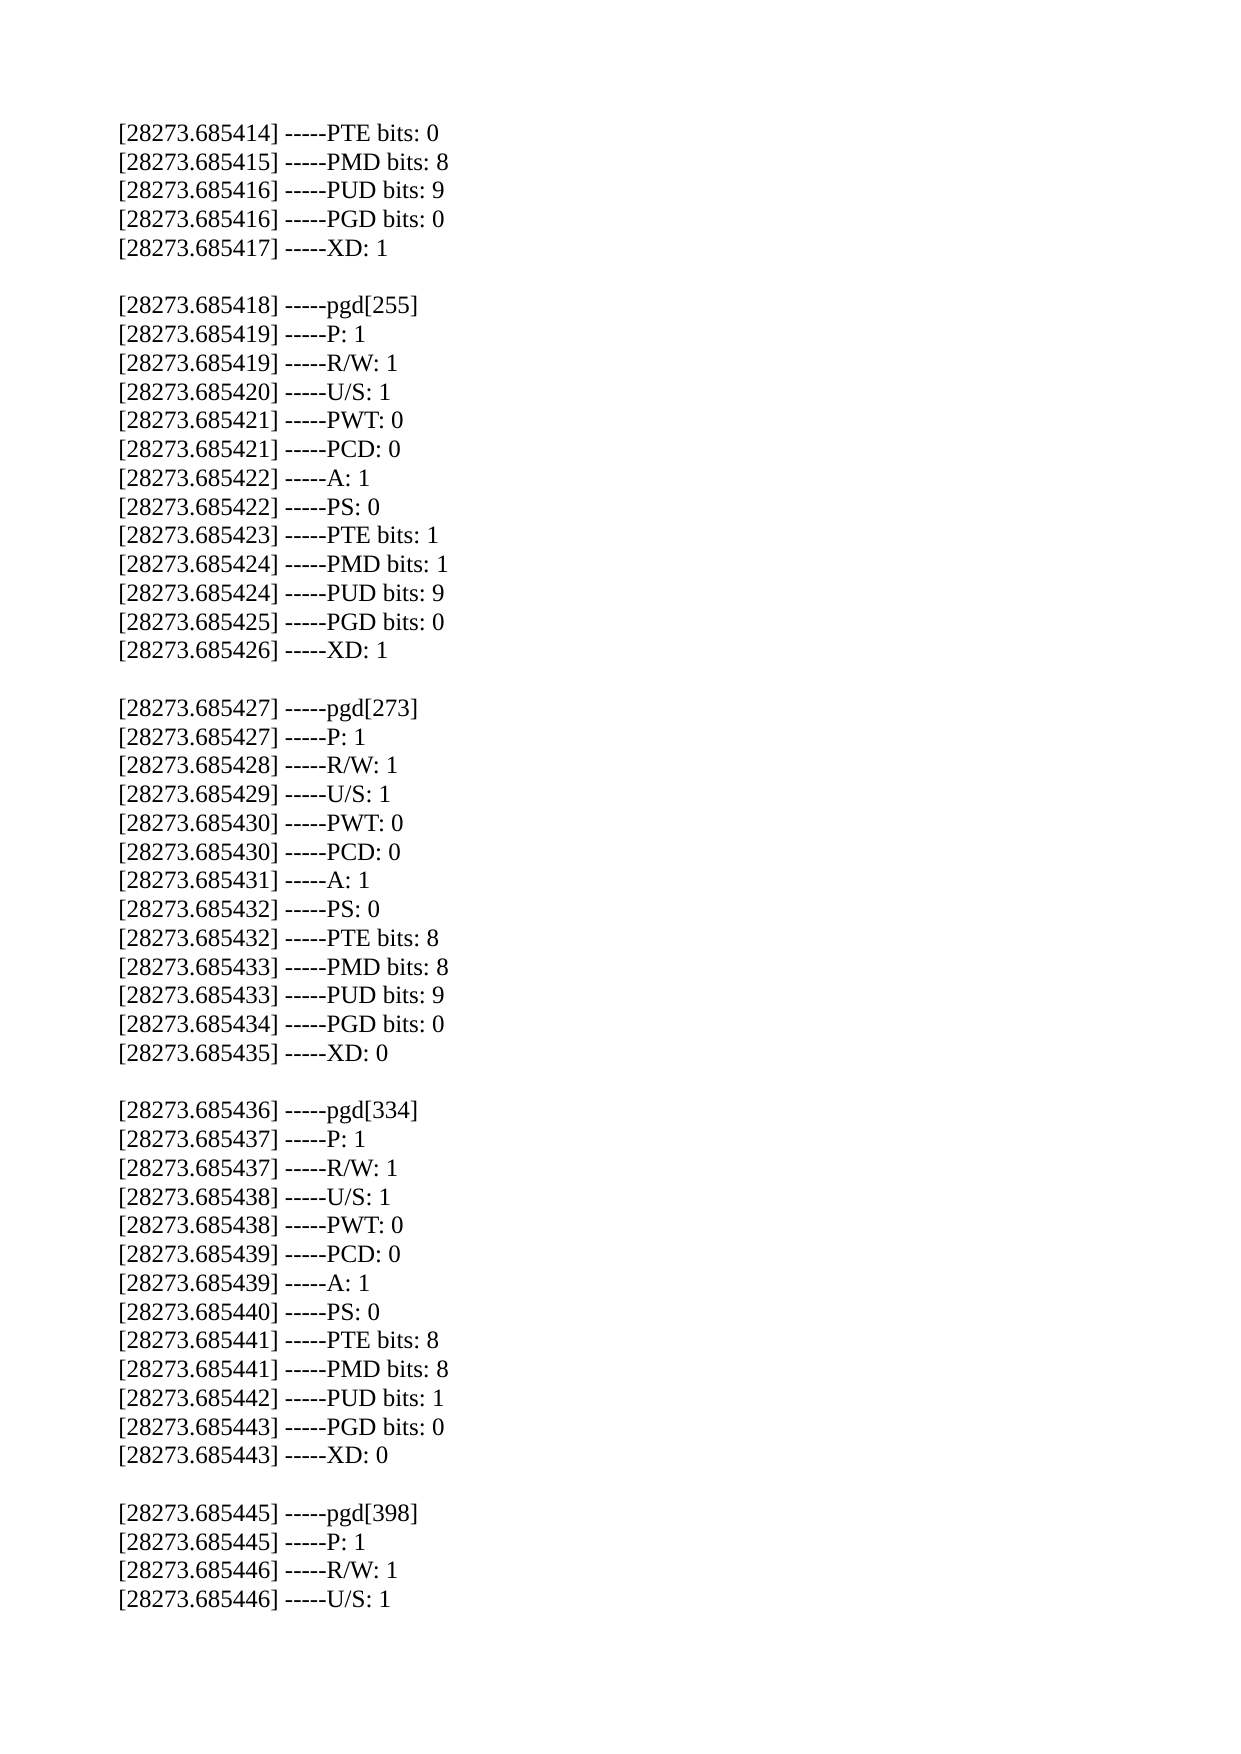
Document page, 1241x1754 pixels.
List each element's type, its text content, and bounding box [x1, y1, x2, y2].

text [28273.685422] -----PS: 0 [118, 492, 1122, 521]
text [28273.685426] -----XD: 1 [118, 636, 1122, 664]
text [28273.685415] -----PMD bits: 8 [118, 147, 1122, 176]
text [28273.685440] -----PS: 0 [118, 1297, 1122, 1326]
text [28273.685427] -----pgd[273] [118, 693, 1122, 722]
text [28273.685431] -----A: 1 [118, 866, 1122, 894]
text [28273.685427] -----P: 1 [118, 722, 1122, 751]
text [28273.685437] -----R/W: 1 [118, 1153, 1122, 1182]
text [28273.685438] -----PWT: 0 [118, 1211, 1122, 1239]
text [28273.685417] -----XD: 1 [118, 233, 1122, 262]
text [28273.685422] -----A: 1 [118, 463, 1122, 492]
text [28273.685421] -----PCD: 0 [118, 434, 1122, 463]
text [28273.685439] -----A: 1 [118, 1268, 1122, 1297]
text [28273.685435] -----XD: 0 [118, 1038, 1122, 1067]
text [28273.685432] -----PS: 0 [118, 894, 1122, 923]
text [28273.685428] -----R/W: 1 [118, 751, 1122, 779]
text [28273.685434] -----PGD bits: 0 [118, 1009, 1122, 1038]
text [28273.685445] -----pgd[398] [118, 1498, 1122, 1527]
text [28273.685441] -----PTE bits: 8 [118, 1326, 1122, 1354]
text [28273.685419] -----R/W: 1 [118, 348, 1122, 377]
text [28273.685432] -----PTE bits: 8 [118, 923, 1122, 952]
text [28273.685433] -----PUD bits: 9 [118, 981, 1122, 1009]
text [28273.685414] -----PTE bits: 0 [118, 118, 1122, 147]
text [28273.685429] -----U/S: 1 [118, 779, 1122, 808]
text [28273.685433] -----PMD bits: 8 [118, 952, 1122, 981]
text [28273.685437] -----P: 1 [118, 1124, 1122, 1153]
text [28273.685421] -----PWT: 0 [118, 406, 1122, 434]
text [28273.685425] -----PGD bits: 0 [118, 607, 1122, 636]
text [28273.685443] -----PGD bits: 0 [118, 1412, 1122, 1441]
text [28273.685430] -----PWT: 0 [118, 808, 1122, 837]
text [28273.685419] -----P: 1 [118, 319, 1122, 348]
text [28273.685430] -----PCD: 0 [118, 837, 1122, 866]
text [28273.685446] -----U/S: 1 [118, 1584, 1122, 1613]
text [28273.685423] -----PTE bits: 1 [118, 521, 1122, 549]
text [28273.685416] -----PGD bits: 0 [118, 204, 1122, 233]
text [28273.685443] -----XD: 0 [118, 1441, 1122, 1469]
text [28273.685424] -----PMD bits: 1 [118, 549, 1122, 578]
text [28273.685424] -----PUD bits: 9 [118, 578, 1122, 607]
text [28273.685418] -----pgd[255] [118, 291, 1122, 319]
text [28273.685420] -----U/S: 1 [118, 377, 1122, 406]
text [28273.685441] -----PMD bits: 8 [118, 1354, 1122, 1383]
text [28273.685436] -----pgd[334] [118, 1096, 1122, 1124]
text [28273.685445] -----P: 1 [118, 1527, 1122, 1556]
text [28273.685438] -----U/S: 1 [118, 1182, 1122, 1211]
text [28273.685439] -----PCD: 0 [118, 1239, 1122, 1268]
text [28273.685446] -----R/W: 1 [118, 1556, 1122, 1584]
text [28273.685442] -----PUD bits: 1 [118, 1383, 1122, 1412]
text [28273.685416] -----PUD bits: 9 [118, 176, 1122, 204]
